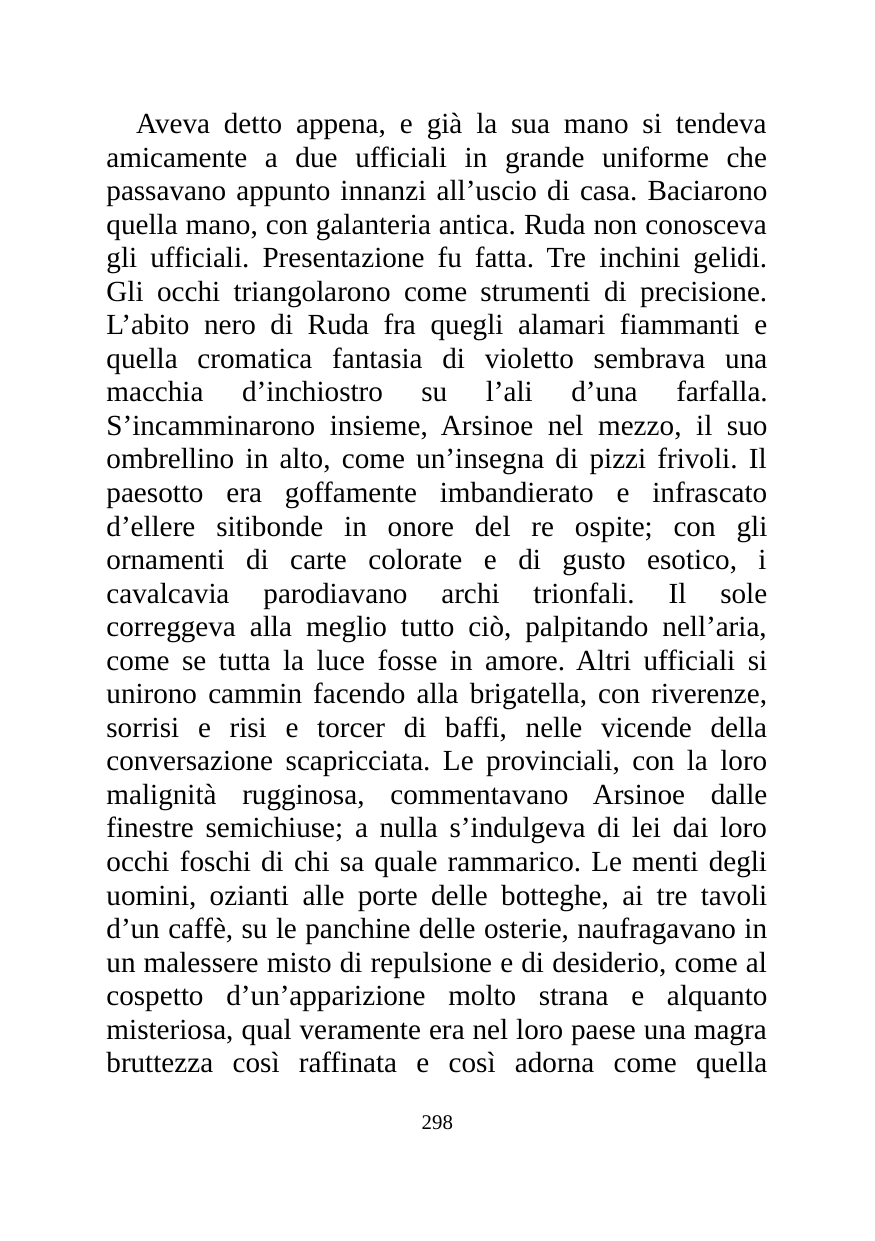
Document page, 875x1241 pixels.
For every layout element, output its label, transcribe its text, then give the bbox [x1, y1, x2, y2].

text Aveva detto appena, e già la sua mano si tendeva amicamente a due ufficiali in grande uniforme che passavano appunto innanzi all’uscio di casa. Baciarono quella mano, con galanteria antica. Ruda non conosceva gli ufficiali. Presentazione fu fatta. Tre inchini gelidi. Gli occhi triangolarono come strumenti di precisione. L’abito nero di Ruda fra quegli alamari fiammanti e quella cromatica fantasia di violetto sembrava una macchia d’inchiostro su l’ali d’una farfalla. S’incamminarono insieme, Arsinoe nel mezzo, il suo ombrellino in alto, come un’insegna di pizzi frivoli. Il paesotto era goffamente imbandierato e infrascato d’ellere sitibonde in onore del re ospite; con gli ornamenti di carte colorate e di gusto esotico, i cavalcavia parodiavano archi trionfali. Il sole correggeva alla meglio tutto ciò, palpitando nell’aria, come se tutta la luce fosse in amore. Altri ufficiali si unirono cammin facendo alla brigatella, con riverenze, sorrisi e risi e torcer di baffi, nelle vicende della conversazione scapricciata. Le provinciali, con la loro malignità rugginosa, commentavano Arsinoe dalle finestre semichiuse; a nulla s’indulgeva di lei dai loro occhi foschi di chi sa quale rammarico. Le menti degli uomini, ozianti alle porte delle botteghe, ai tre tavoli d’un caffè, su le panchine delle osterie, naufragavano in un malessere misto di repulsione e di desiderio, come al cospetto d’un’apparizione molto strana e alquanto misteriosa, qual veramente era nel loro paese una magra bruttezza così raffinata e così adorna come quella [106, 106, 768, 1079]
